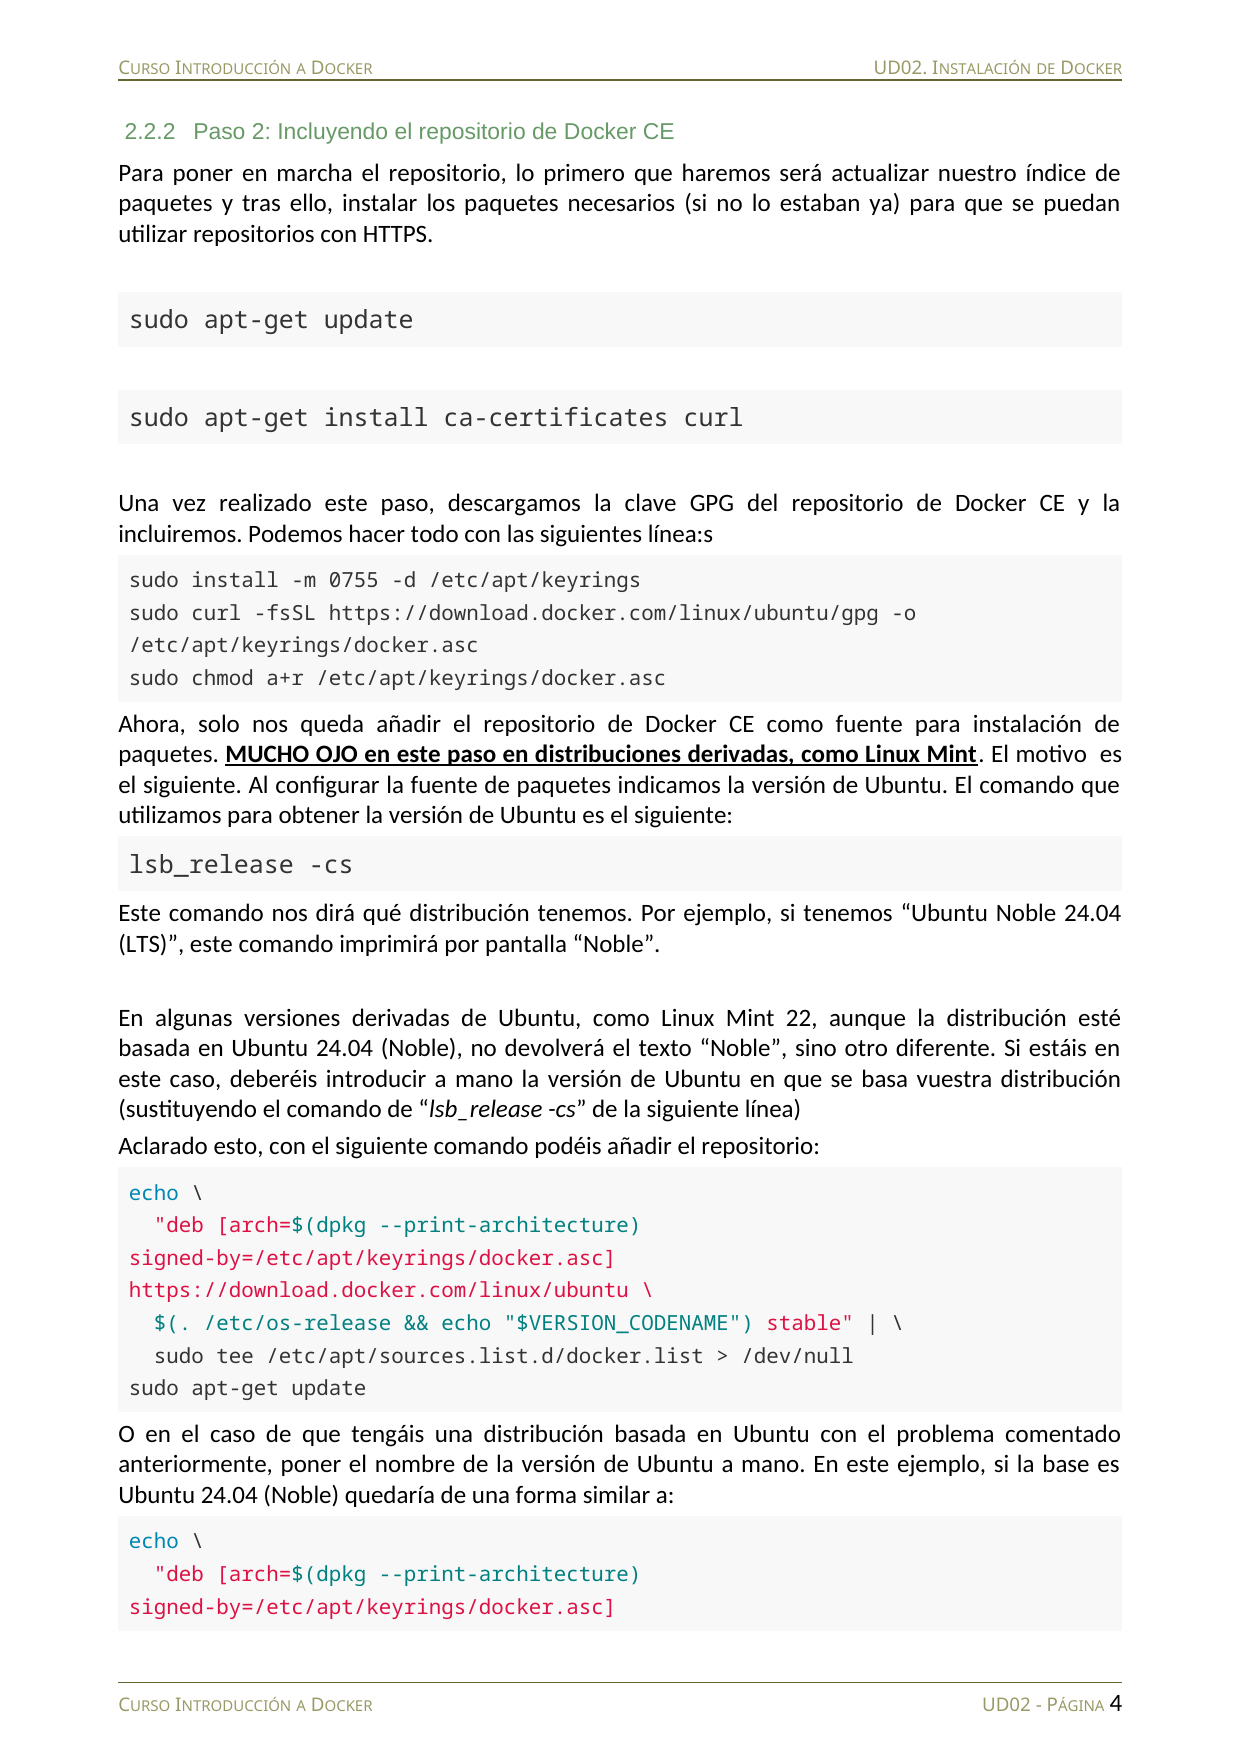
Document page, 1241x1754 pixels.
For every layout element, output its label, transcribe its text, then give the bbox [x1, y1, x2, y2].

table_header sudo apt-get install ca-certificates curl [118, 390, 1122, 444]
table_header sudo install -m 0755 -d /etc/apt/keyrings sudo curl -fsSL https://download.docker.com/linux/ubuntu/gpg -o /etc/apt/keyrings/docker.asc sudo chmod a+r /etc/apt/keyrings/docker.asc [118, 555, 1122, 702]
text O en el caso de que tengáis una distribución basada en Ubuntu con el problema comentado anteriormente, poner el nombre de la versión de Ubuntu a mano. En este ejemplo, si la base es Ubuntu 24.04 (Noble) quedaría de una forma similar a: [118, 1418, 1122, 1510]
text En algunas versiones derivadas de Ubuntu, como Linux Mint 22, aunque la distribución esté basada en Ubuntu 24.04 (Noble), no devolverá el texto “Noble”, sino otro diferente. Si estáis en este caso, deberéis introducir a mano la versión de Ubuntu en que se basa vuestra distribución (sustituyendo el comando de “lsb_release -cs” de la siguiente línea) [118, 1002, 1122, 1124]
table_header echo \ "deb [arch=$(dpkg --print-architecture) signed-by=/etc/apt/keyrings/docker.asc] [118, 1516, 1122, 1631]
text Una vez realizado este paso, descargamos la clave GPG del repositorio de Docker CE y la incluiremos. Podemos hacer todo con las siguientes línea:s [118, 487, 1122, 548]
text Ahora, solo nos queda añadir el repositorio de Docker CE como fuente para instalación de paquetes. MUCHO OJO en este paso en distribuciones derivadas, como Linux Mint. El motivo es el siguiente. Al configurar la fuente de paquetes indicamos la versión de Ubuntu. El comando que utilizamos para obtener la versión de Ubuntu es el siguiente: [118, 708, 1122, 830]
subtitle Paso 2: Incluyendo el repositorio de Docker CE [118, 118, 1122, 144]
text Aclarado esto, con el siguiente comando podéis añadir el repositorio: [118, 1130, 1122, 1161]
table_header sudo apt-get update [118, 292, 1122, 347]
table_header echo \ "deb [arch=$(dpkg --print-architecture) signed-by=/etc/apt/keyrings/docker.asc] https://download.docker.com/linux/ubuntu \ $(. /etc/os-release && echo "$VERSION_CODENAME") stable" | \ sudo tee /etc/apt/sources.list.d/docker.list > /dev/null sudo apt-get update [118, 1167, 1122, 1412]
table_header lsb_release -cs [118, 836, 1122, 891]
text Este comando nos dirá qué distribución tenemos. Por ejemplo, si tenemos “Ubuntu Noble 24.04 (LTS)”, este comando imprimirá por pantalla “Noble”. [118, 897, 1122, 958]
text Para poner en marcha el repositorio, lo primero que haremos será actualizar nuestro índice de paquetes y tras ello, instalar los paquetes necesarios (si no lo estaban ya) para que se puedan utilizar repositorios con HTTPS. [118, 157, 1122, 248]
